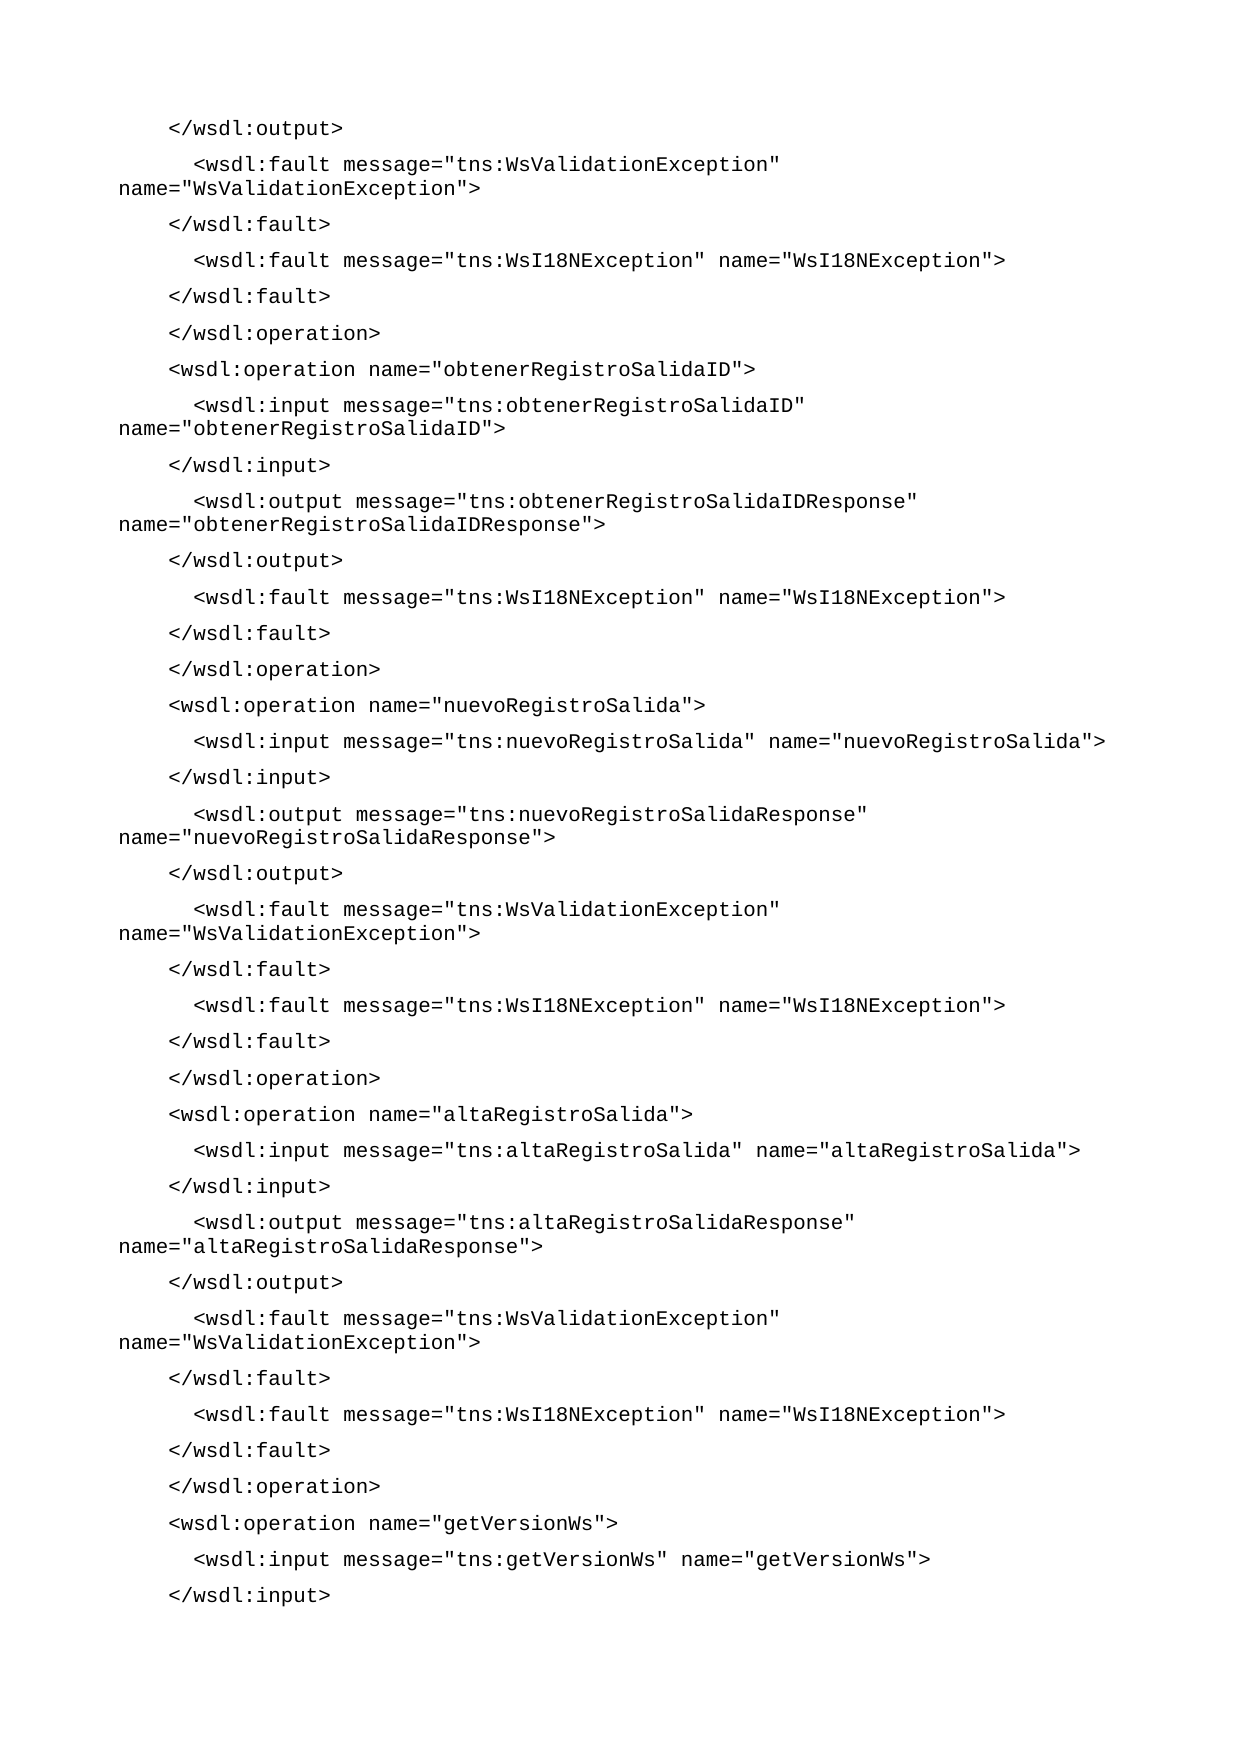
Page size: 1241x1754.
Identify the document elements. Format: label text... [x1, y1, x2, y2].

text <wsdl:fault message="tns:WsValidationException" name="WsValidationException"> [118, 1308, 1122, 1356]
text </wsdl:output> [118, 118, 1122, 142]
text </wsdl:input> [118, 767, 1122, 791]
text <wsdl:fault message="tns:WsI18NException" name="WsI18NException"> [118, 1404, 1122, 1428]
text </wsdl:fault> [118, 1368, 1122, 1392]
text <wsdl:operation name="nuevoRegistroSalida"> [118, 695, 1122, 719]
text <wsdl:output message="tns:altaRegistroSalidaResponse" name="altaRegistroSalidaResponse"> [118, 1212, 1122, 1259]
text <wsdl:fault message="tns:WsValidationException" name="WsValidationException"> [118, 154, 1122, 202]
text <wsdl:operation name="altaRegistroSalida"> [118, 1104, 1122, 1127]
text </wsdl:fault> [118, 959, 1122, 983]
text <wsdl:fault message="tns:WsI18NException" name="WsI18NException"> [118, 995, 1122, 1019]
text </wsdl:operation> [118, 322, 1122, 346]
text <wsdl:fault message="tns:WsI18NException" name="WsI18NException"> [118, 250, 1122, 274]
text </wsdl:operation> [118, 1068, 1122, 1091]
text </wsdl:fault> [118, 1032, 1122, 1055]
text </wsdl:fault> [118, 286, 1122, 310]
text </wsdl:operation> [118, 659, 1122, 683]
text <wsdl:input message="tns:altaRegistroSalida" name="altaRegistroSalida"> [118, 1140, 1122, 1164]
text </wsdl:fault> [118, 214, 1122, 238]
text </wsdl:input> [118, 454, 1122, 478]
text </wsdl:operation> [118, 1476, 1122, 1500]
text </wsdl:output> [118, 1272, 1122, 1296]
text </wsdl:output> [118, 863, 1122, 887]
text </wsdl:output> [118, 551, 1122, 574]
text <wsdl:input message="tns:getVersionWs" name="getVersionWs"> [118, 1549, 1122, 1572]
text </wsdl:input> [118, 1585, 1122, 1608]
text </wsdl:fault> [118, 623, 1122, 646]
text <wsdl:input message="tns:obtenerRegistroSalidaID" name="obtenerRegistroSalidaID"> [118, 395, 1122, 442]
text <wsdl:output message="tns:obtenerRegistroSalidaIDResponse" name="obtenerRegistroSalidaIDResponse"> [118, 491, 1122, 538]
text <wsdl:operation name="obtenerRegistroSalidaID"> [118, 359, 1122, 382]
text <wsdl:output message="tns:nuevoRegistroSalidaResponse" name="nuevoRegistroSalidaResponse"> [118, 803, 1122, 851]
text <wsdl:operation name="getVersionWs"> [118, 1513, 1122, 1536]
text </wsdl:fault> [118, 1440, 1122, 1464]
text <wsdl:fault message="tns:WsI18NException" name="WsI18NException"> [118, 587, 1122, 610]
text <wsdl:input message="tns:nuevoRegistroSalida" name="nuevoRegistroSalida"> [118, 731, 1122, 755]
text <wsdl:fault message="tns:WsValidationException" name="WsValidationException"> [118, 899, 1122, 947]
text </wsdl:input> [118, 1176, 1122, 1200]
